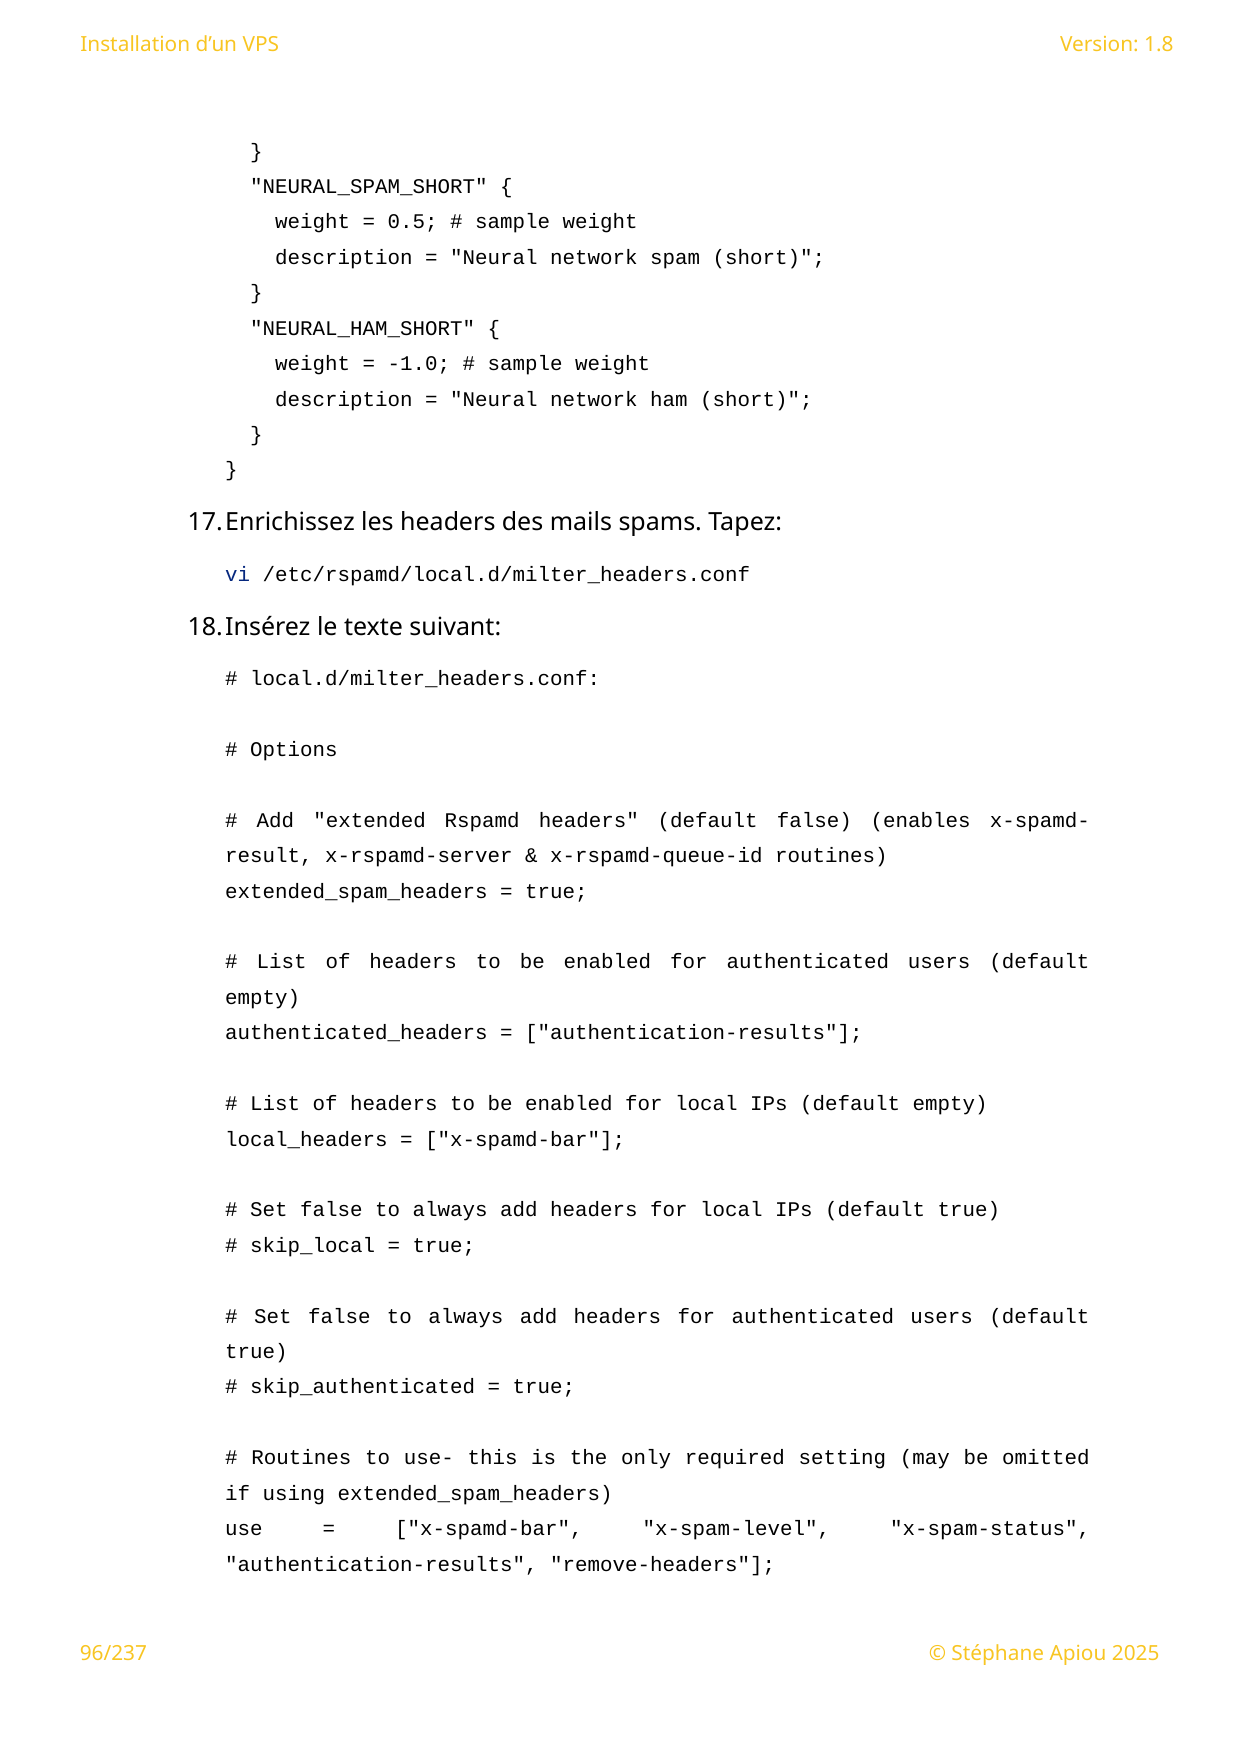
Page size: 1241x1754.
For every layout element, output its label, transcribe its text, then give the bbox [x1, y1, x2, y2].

list "NEURAL_SPAM_SHORT" { [187, 176, 1090, 200]
list # List of headers to be enabled for local IPs (default empty) [187, 1093, 1090, 1117]
list "NEURAL_HAM_SHORT" { [187, 318, 1090, 341]
list # Set false to always add headers for authenticated users (default true) [187, 1306, 1090, 1365]
list Enrichissez les headers des mails spams. Tapez: [187, 504, 1090, 538]
list # skip_local = true; [187, 1235, 1090, 1258]
list } [187, 282, 1090, 306]
list # local.d/milter_headers.conf: [187, 668, 1090, 692]
list local_headers = ["x-spamd-bar"]; [187, 1129, 1090, 1152]
list # Routines to use- this is the only required setting (may be omitted if using extended_spam_headers) [187, 1447, 1090, 1506]
list # skip_authenticated = true; [187, 1377, 1090, 1400]
list extended_spam_headers = true; [187, 881, 1090, 904]
list } [187, 424, 1090, 448]
list } [187, 459, 1090, 483]
list description = "Neural network spam (short)"; [187, 247, 1090, 271]
list # List of headers to be enabled for authenticated users (default empty) [187, 952, 1090, 1011]
list # Options [187, 739, 1090, 763]
list authenticated_headers = ["authentication-results"]; [187, 1022, 1090, 1046]
list description = "Neural network ham (short)"; [187, 389, 1090, 412]
list Insérez le texte suivant: [187, 608, 1090, 642]
list # Set false to always add headers for local IPs (default true) [187, 1199, 1090, 1223]
list # Add "extended Rspamd headers" (default false) (enables x-spamd-result, x-rspamd-server & x-rspamd-queue-id routines) [187, 810, 1090, 869]
list } [187, 141, 1090, 164]
list weight = -1.0; # sample weight [187, 353, 1090, 377]
list vi /etc/rspamd/local.d/milter_headers.conf [187, 564, 1090, 587]
list weight = 0.5; # sample weight [187, 212, 1090, 235]
list use = ["x-spamd-bar", "x-spam-level", "x-spam-status", "authentication-results", "remove-headers"]; [187, 1518, 1090, 1577]
